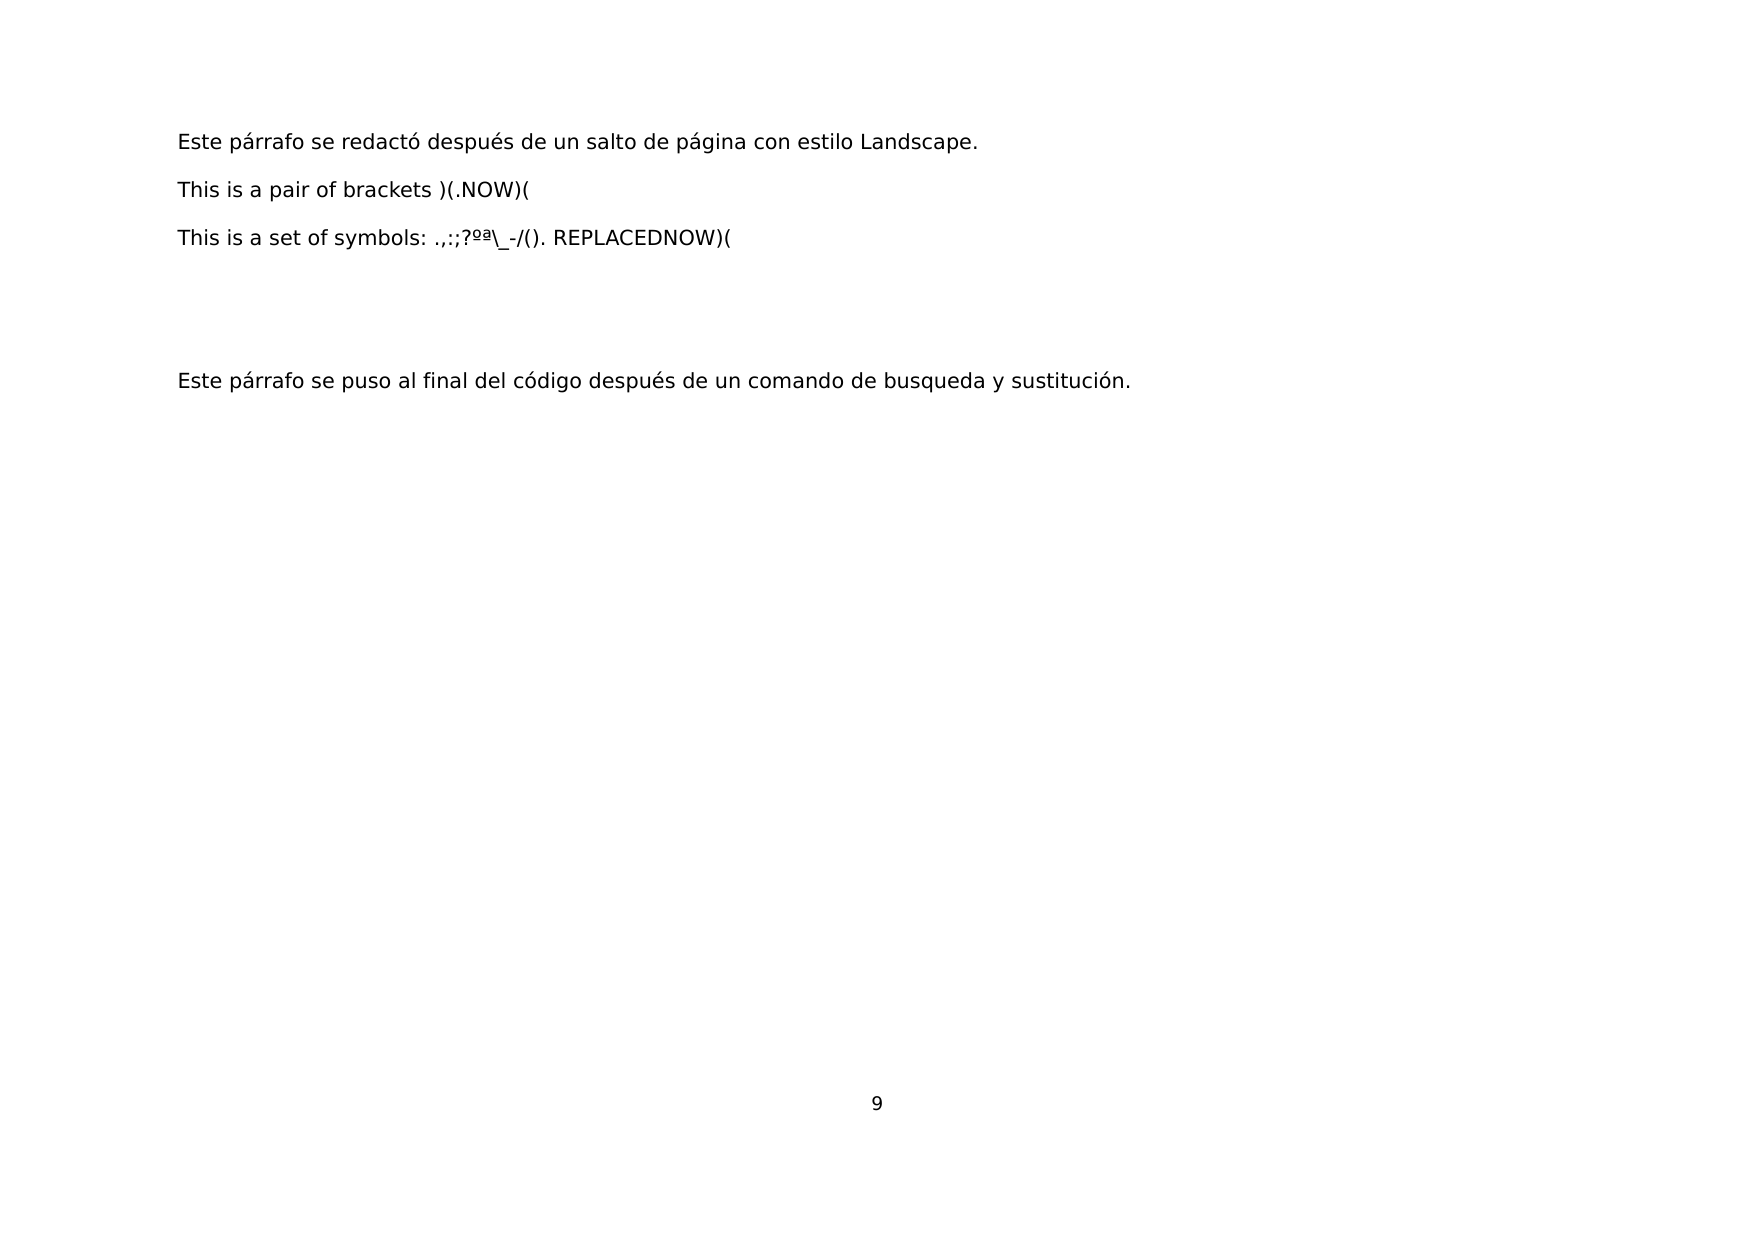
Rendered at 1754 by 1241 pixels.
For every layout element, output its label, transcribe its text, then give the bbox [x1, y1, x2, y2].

text This is a set of symbols: .,:;?ºª\_-/(). REPLACEDNOW)( [118, 226, 1636, 250]
text This is a pair of brackets )(.NOW)( [118, 178, 1636, 202]
text Este párrafo se redactó después de un salto de página con estilo Landscape. [118, 130, 1636, 154]
text Este párrafo se puso al final del código después de un comando de busqueda y sustitución. [118, 369, 1636, 393]
